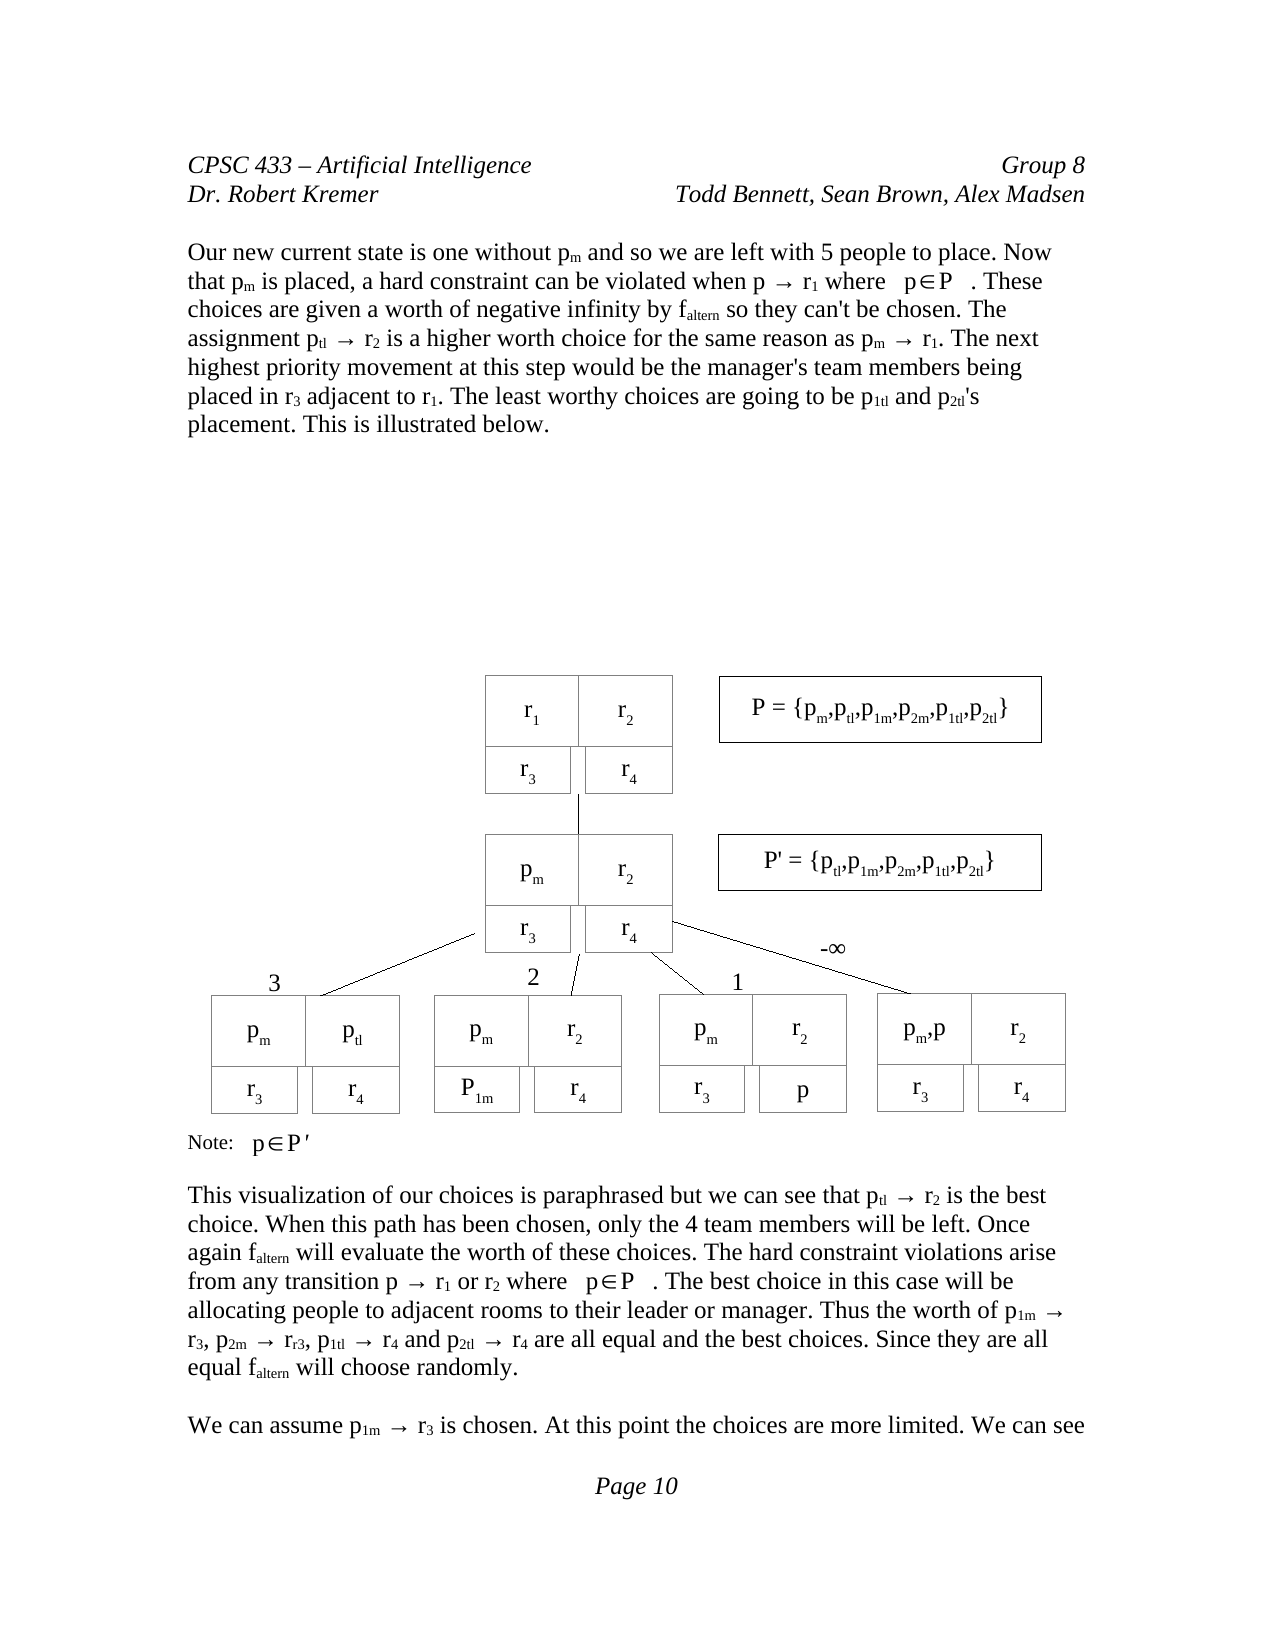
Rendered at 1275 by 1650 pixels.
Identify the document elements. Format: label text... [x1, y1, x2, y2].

text This visualization of our choices is paraphrased but we can see that ptl → r2 is the best choice. When this path has been chosen, only the 4 team members will be left. Once again faltern will evaluate the worth of these choices. The hard constraint violations arise from any transition p → r1 or r2 where. The best choice in this case will be allocating people to adjacent rooms to their leader or manager. Thus the worth of p1m → r3, p2m → rr3, p1tl → r4 and p2tl → r4 are all equal and the best choices. Since they are all equal faltern will choose randomly. [187, 1180, 1087, 1381]
text Our new current state is one without pm and so we are left with 5 people to place. Now that pm is placed, a hard constraint can be violated when p → r1 where. These choices are given a worth of negative infinity by faltern so they can't be chosen. The assignment ptl → r2 is a higher worth choice for the same reason as pm → r1. The next highest priority movement at this step would be the manager's team members being placed in r3 adjacent to r1. The least worthy choices are going to be p1tl and p2tl's placement. This is illustrated below. [187, 237, 1087, 438]
text We can assume p1m → r3 is chosen. At this point the choices are more limited. We can see [187, 1410, 1087, 1439]
text Note: [187, 1128, 1087, 1156]
